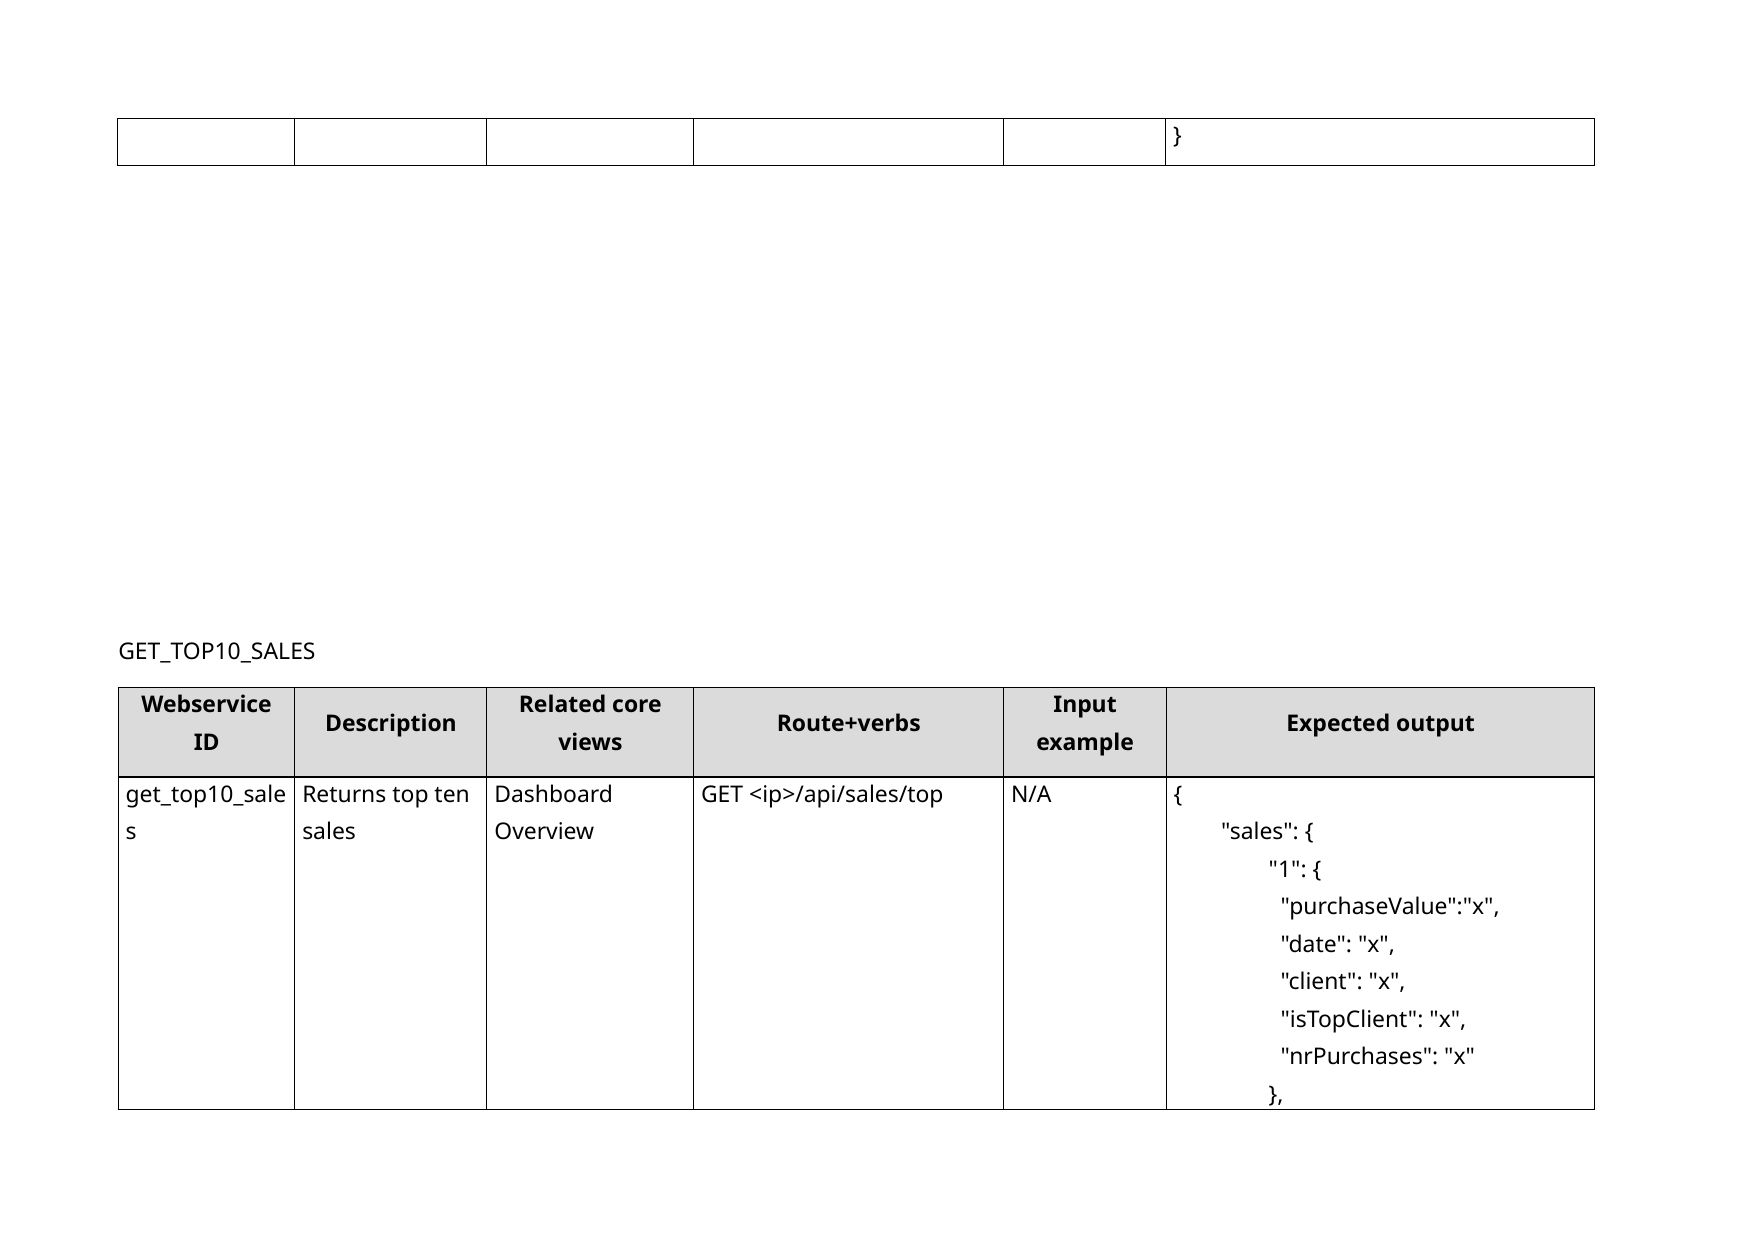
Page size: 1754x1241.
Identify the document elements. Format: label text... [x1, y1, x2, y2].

table_cell } [1166, 119, 1594, 165]
table_cell [694, 119, 1003, 165]
table_cell Returns top ten sales [295, 778, 486, 1109]
table_cell get_top10_sales [119, 778, 294, 1109]
table_header Route+verbs [694, 688, 1003, 776]
table_header Input example [1004, 688, 1166, 776]
table_header Webservice ID [119, 688, 294, 776]
table_cell GET <ip>/api/sales/top [694, 778, 1003, 1109]
table_cell [487, 119, 693, 165]
table_cell [118, 119, 294, 165]
table_cell N/A [1004, 778, 1166, 1109]
table_header Related core views [487, 688, 693, 776]
text GET_TOP10_SALES [118, 635, 1636, 666]
table_cell [295, 119, 486, 165]
table_cell Dashboard Overview [487, 778, 693, 1109]
table_header Expected output [1167, 688, 1594, 776]
table_cell { "sales": { "1": { "purchaseValue":"x", "date": "x", "client": "x", "isTopClient": "x", "nrPurchases": "x" }, [1167, 778, 1594, 1109]
table_header Description [295, 688, 486, 776]
table_cell [1004, 119, 1165, 165]
